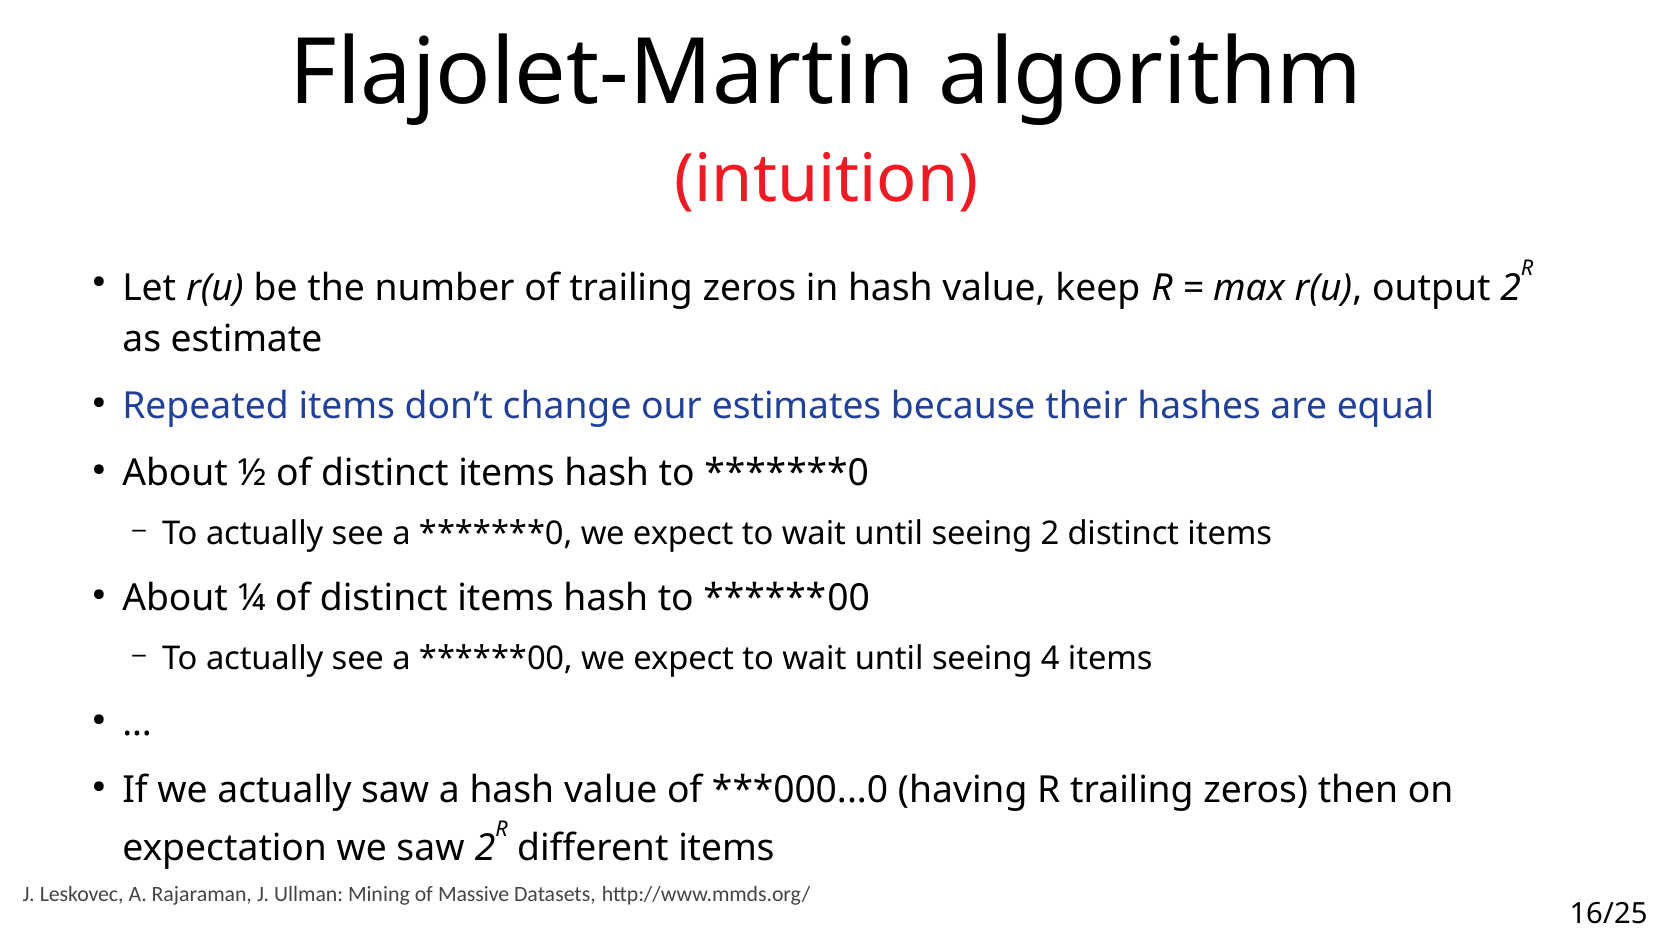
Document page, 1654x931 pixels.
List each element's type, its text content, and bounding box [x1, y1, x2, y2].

title Flajolet-Martin algorithm (intuition) [82, 1, 1571, 226]
text_box J. Leskovec, A. Rajaraman, J. Ullman: Mining of Massive Datasets, http://www.mmds.org/ [7, 877, 1116, 914]
list Let r(u) be the number of trailing zeros in hash value, keep R = max r(u), output 2R as estimate Repeated items don’t change our estimates because their hashes are equal About ½ of distinct items hash to *******0 To actually see a *******0, we expect to wait until seeing 2 distinct items About ¼ of distinct items hash to ******00 To actually see a ******00, we expect to wait until seeing 4 items … If we actually saw a hash value of ***000...0 (having R trailing zeros) then on expectation we saw 2R different items [82, 253, 1571, 880]
